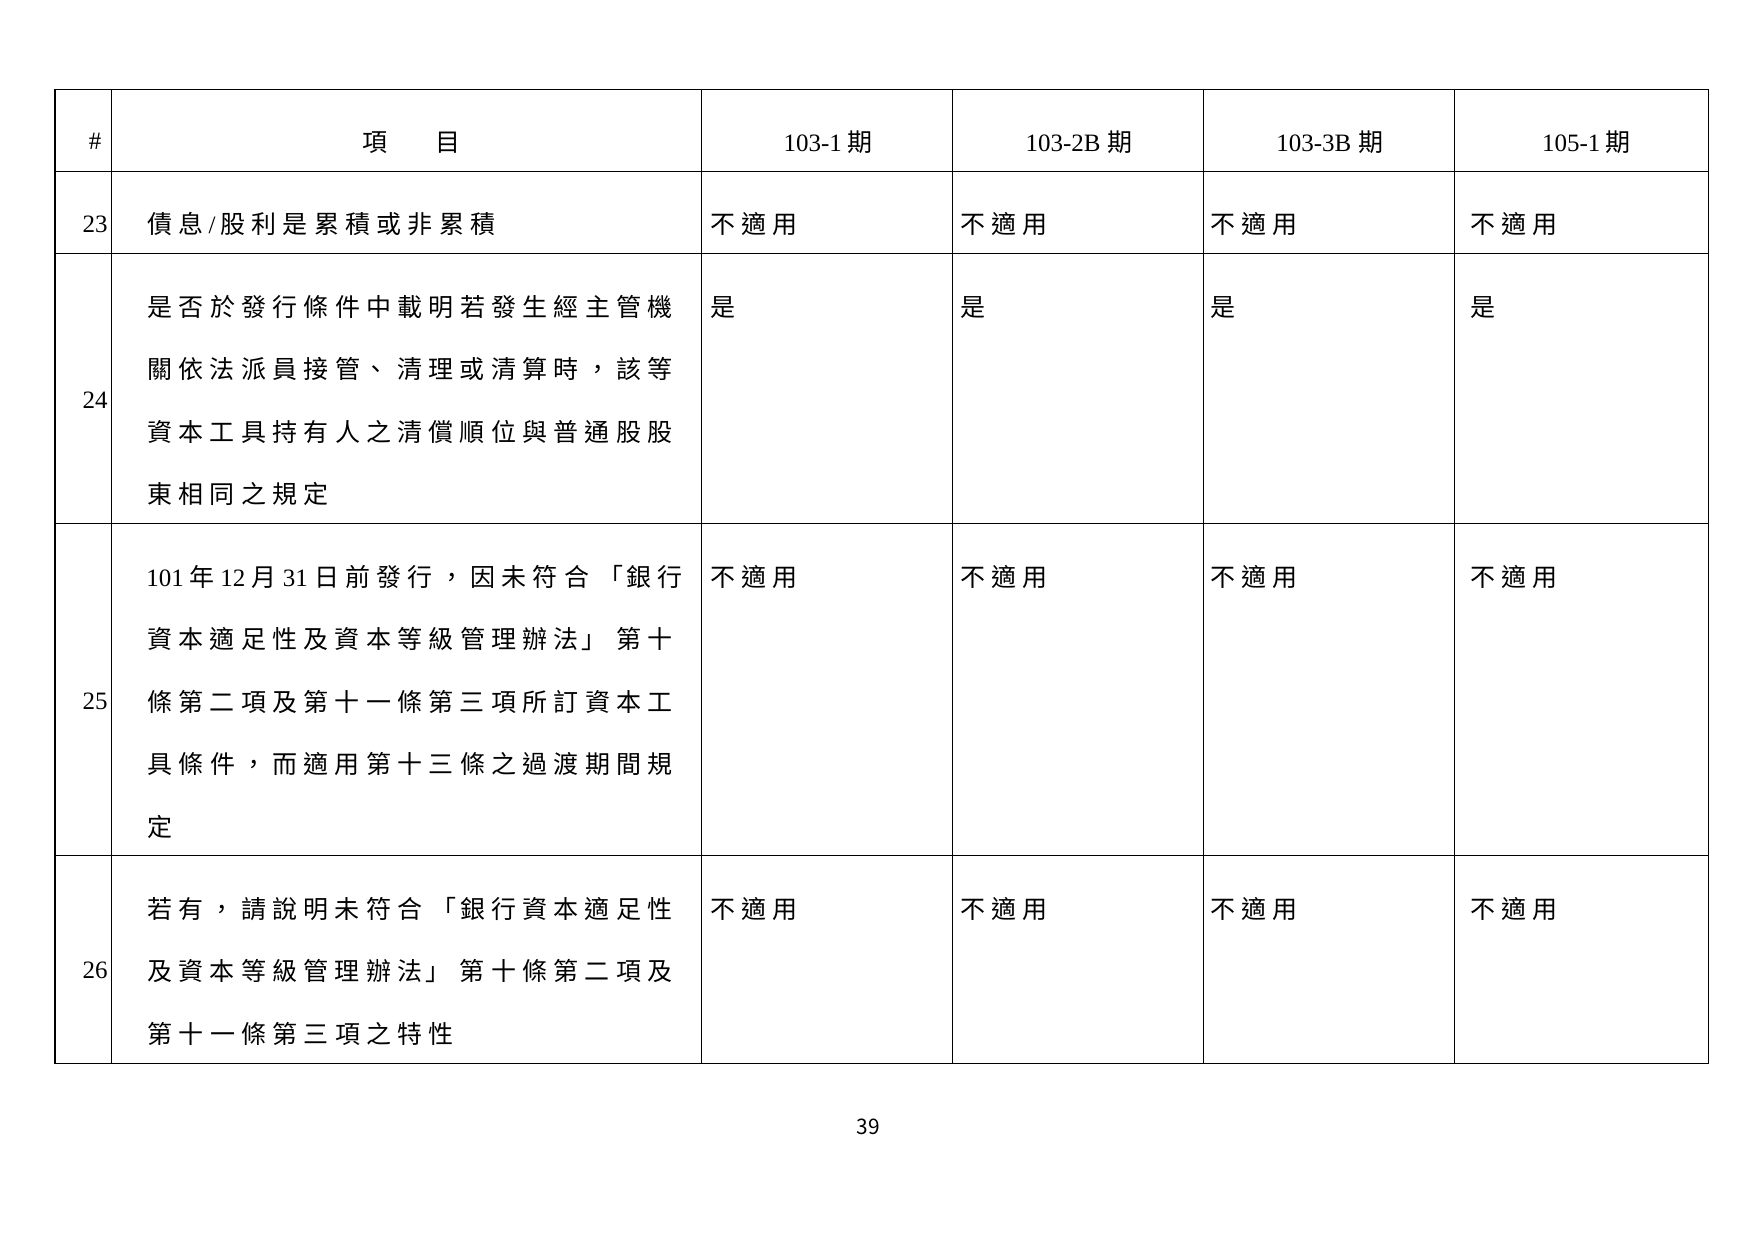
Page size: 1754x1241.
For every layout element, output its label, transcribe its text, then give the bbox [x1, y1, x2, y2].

table_header 103-1期 [702, 90, 952, 171]
table_cell 不適用 [953, 524, 1203, 855]
table_cell 不適用 [1455, 172, 1708, 253]
table_cell 債息/股利是累積或非累積 [112, 172, 701, 253]
table_cell 不適用 [702, 524, 952, 855]
table_header # [56, 90, 111, 171]
table_cell 不適用 [1204, 856, 1454, 1063]
table_header 項 目 [112, 90, 701, 171]
table_cell 不適用 [1455, 856, 1708, 1063]
table_cell 不適用 [1455, 524, 1708, 855]
table_cell 不適用 [953, 172, 1203, 253]
table_cell 25 [56, 524, 111, 855]
table_cell 不適用 [1204, 524, 1454, 855]
table_cell 不適用 [702, 856, 952, 1063]
table_cell 是 [702, 254, 952, 523]
table_cell 若有，請說明未符合「銀行資本適足性及資本等級管理辦法」第十條第二項及第十一條第三項之特性 [112, 856, 701, 1063]
table_cell 是否於發行條件中載明若發生經主管機關依法派員接管、清理或清算時，該等資本工具持有人之清償順位與普通股股東相同之規定 [112, 254, 701, 523]
table_cell 101年12月31日前發行，因未符合「銀行資本適足性及資本等級管理辦法」第十條第二項及第十一條第三項所訂資本工具條件，而適用第十三條之過渡期間規定 [112, 524, 701, 855]
table_cell 不適用 [953, 856, 1203, 1063]
table_header 103-2B期 [953, 90, 1203, 171]
table_cell 不適用 [1204, 172, 1454, 253]
table_cell 不適用 [702, 172, 952, 253]
table_cell 是 [953, 254, 1203, 523]
table_cell 24 [56, 254, 111, 523]
table_header 103-3B期 [1204, 90, 1454, 171]
table_header 105-1期 [1455, 90, 1708, 171]
table_cell 26 [56, 856, 111, 1063]
table_cell 23 [56, 172, 111, 253]
table_cell 是 [1455, 254, 1708, 523]
table_cell 是 [1204, 254, 1454, 523]
